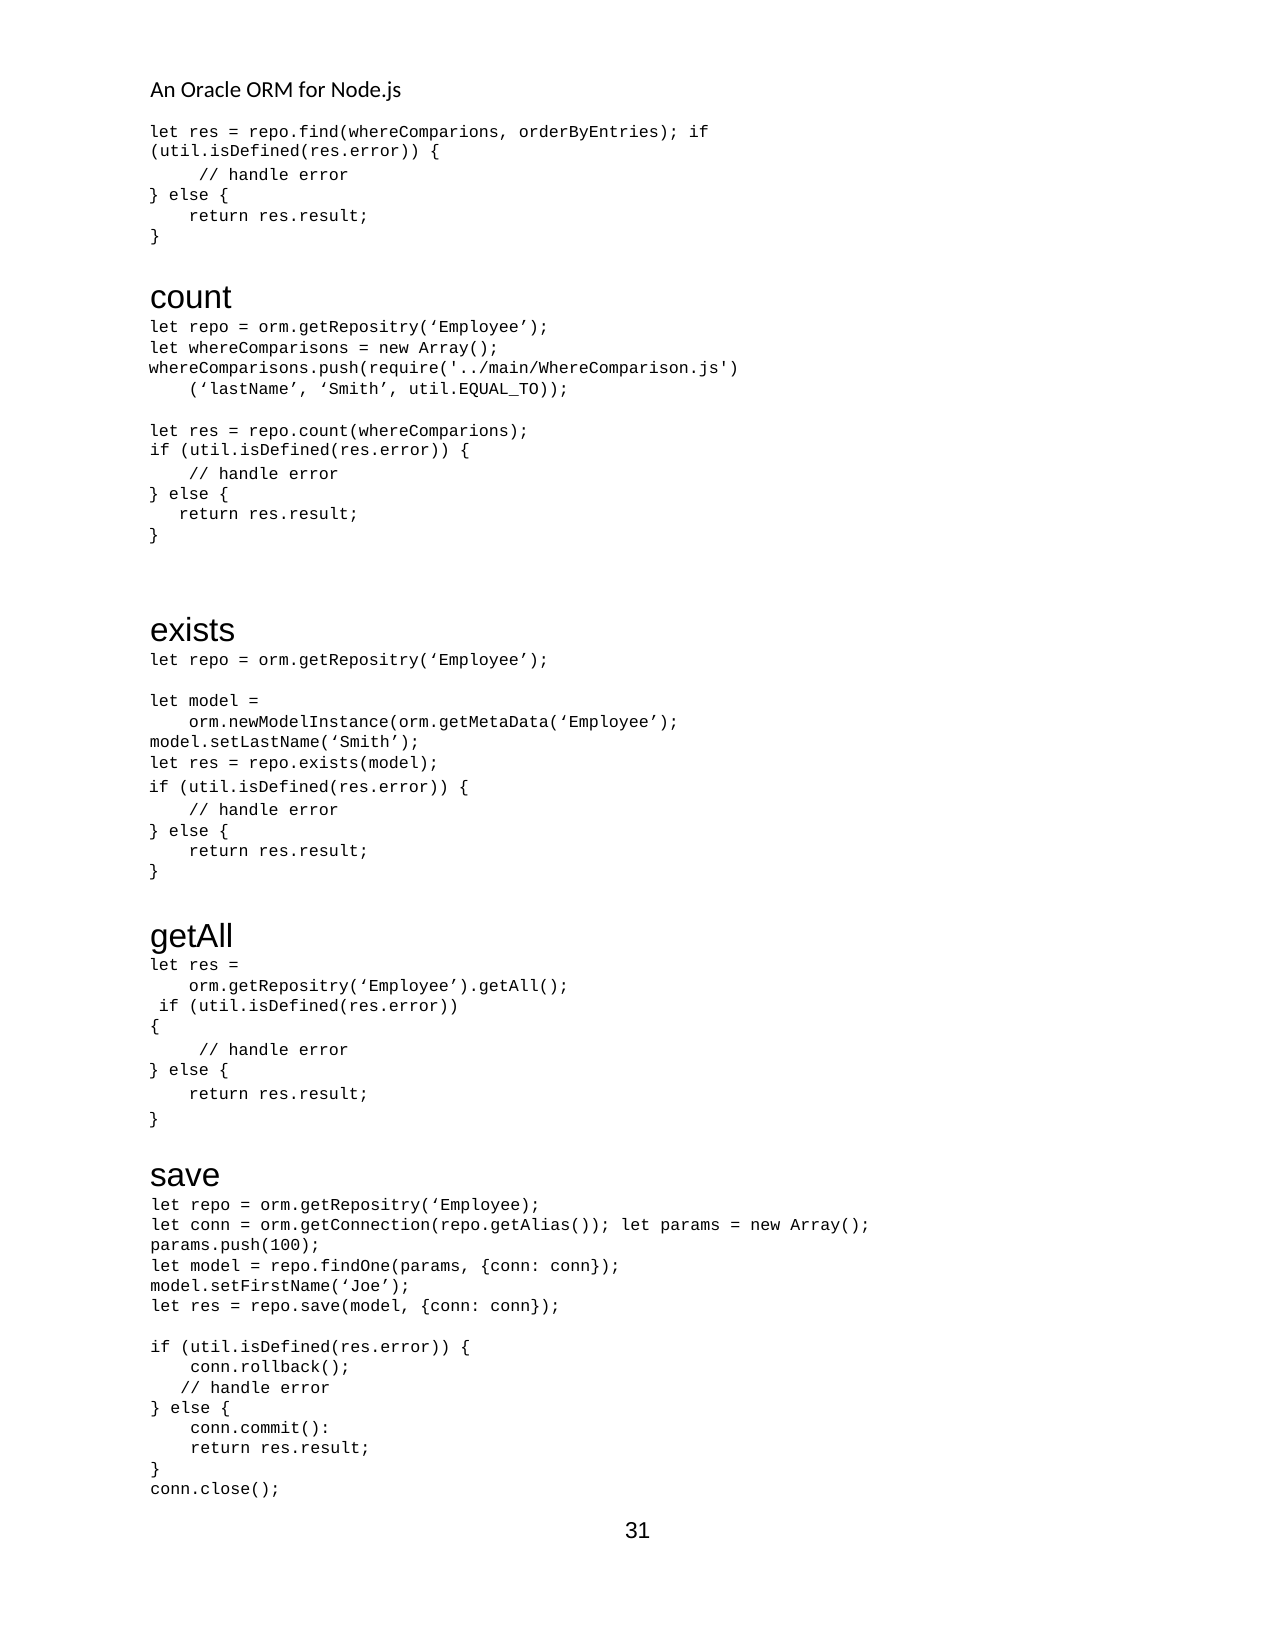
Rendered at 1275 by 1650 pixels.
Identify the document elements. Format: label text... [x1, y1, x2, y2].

text } else { [148, 486, 405, 504]
text orm.newModelInstance(orm.getMetaData(‘Employee’); model.setLastName(‘Smith’); [148, 713, 750, 753]
text if (util.isDefined(res.error)) { [148, 778, 470, 797]
text // handle error [150, 1379, 1143, 1398]
text return res.result; [148, 506, 405, 525]
text // handle error [148, 166, 1143, 185]
text let model = repo.findOne(params, {conn: conn}); [150, 1257, 1143, 1276]
text } else { [148, 1061, 405, 1080]
text } else { [150, 1399, 1143, 1418]
text return res.result; [148, 207, 405, 226]
text params.push(100); [150, 1237, 1143, 1256]
text conn.commit(): [150, 1420, 1143, 1439]
text let res = repo.exists(model); [148, 755, 470, 774]
text let repo = orm.getRepositry(‘Employee’); [148, 318, 580, 337]
text // handle error [148, 465, 1143, 484]
text let repo = orm.getRepositry(‘Employee); [150, 1196, 1143, 1215]
text conn.close(); [150, 1481, 1143, 1499]
text let res = repo.count(whereComparions); if (util.isDefined(res.error)) { [148, 422, 530, 461]
text conn.rollback(); [150, 1359, 1143, 1378]
text let res = repo.save(model, {conn: conn}); [150, 1298, 1143, 1317]
text } [150, 227, 231, 246]
text return res.result; [148, 842, 405, 861]
text } [148, 526, 970, 545]
text if (util.isDefined(res.error)) { [150, 1338, 1143, 1357]
subtitle save [150, 1156, 1143, 1194]
text whereComparisons.push(require('../main/WhereComparison.js') [148, 360, 1100, 379]
text // handle error [148, 1041, 1143, 1060]
text // handle error [148, 802, 1143, 821]
text let repo = orm.getRepositry(‘Employee’); [148, 651, 580, 670]
text } [148, 863, 970, 882]
text if (util.isDefined(res.error)) { [148, 998, 470, 1036]
text return res.result; [150, 1440, 1143, 1459]
text let model = [148, 693, 750, 712]
subtitle count [150, 278, 231, 316]
text } else { [148, 822, 405, 841]
text (‘lastName’, ‘Smith’, util.EQUAL_TO)); [148, 381, 1100, 399]
subtitle exists [150, 611, 1143, 649]
text return res.result; [148, 1086, 405, 1105]
text let whereComparisons = new Array(); [148, 339, 580, 358]
subtitle getAll [150, 916, 1143, 954]
text model.setFirstName(‘Joe’); [150, 1278, 1143, 1296]
text let conn = orm.getConnection(repo.getAlias()); let params = new Array(); [150, 1217, 1143, 1236]
text } [150, 1460, 1143, 1479]
text } else { [148, 187, 405, 206]
text } [148, 1110, 970, 1129]
text let res = [148, 957, 580, 975]
text orm.getRepositry(‘Employee’).getAll(); [148, 977, 580, 996]
text let res = repo.find(whereComparions, orderByEntries); if (util.isDefined(res.error)) { [148, 123, 710, 162]
